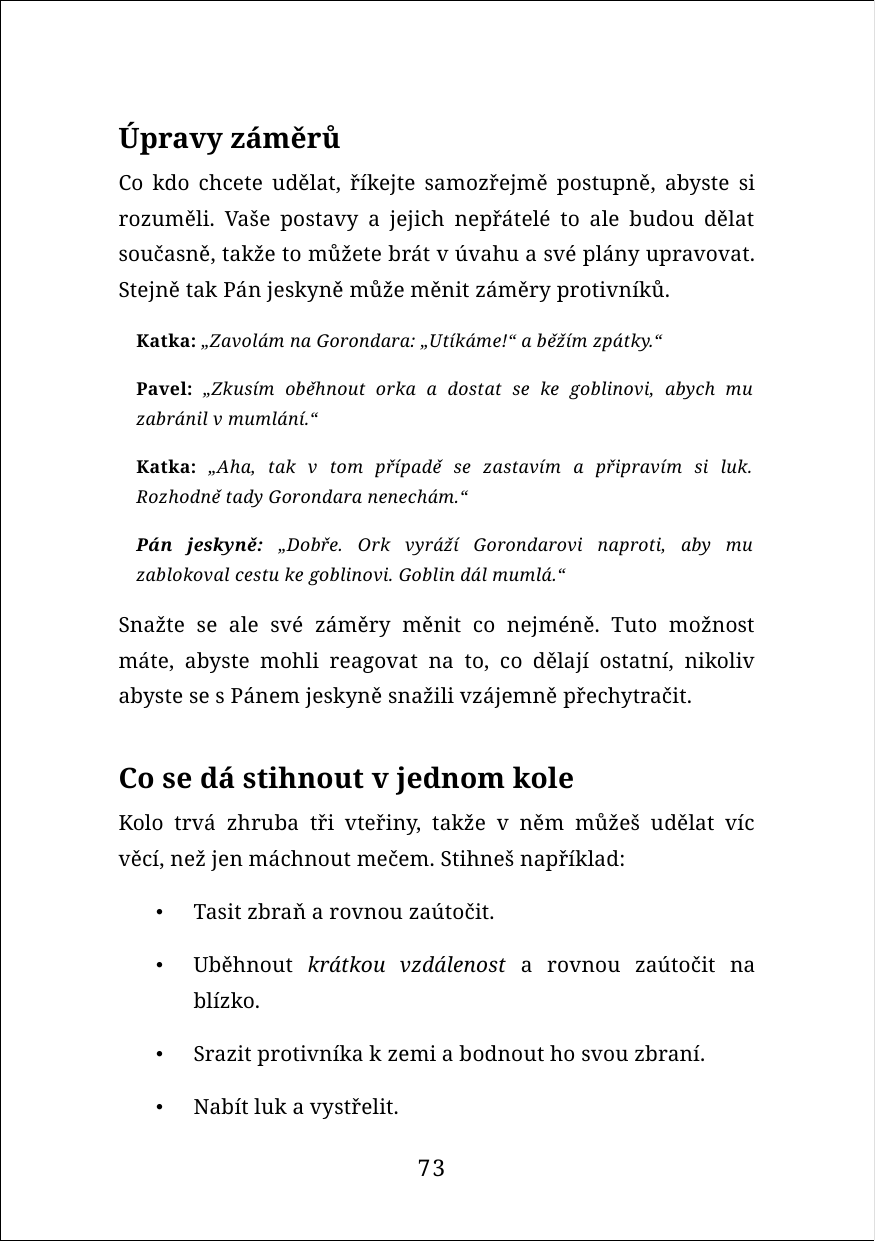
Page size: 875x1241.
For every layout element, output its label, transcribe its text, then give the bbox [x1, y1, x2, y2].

text Pán jeskyně: „Dobře. Ork vyráží Gorondarovi naproti, aby mu zablokoval cestu ke goblinovi. Goblin dál mumlá.“ [136, 532, 756, 587]
list Uběhnout krátkou vzdálenost a rovnou zaútočit na blízko. [156, 950, 756, 1014]
subtitle Úpravy záměrů [118, 118, 756, 157]
text Co kdo chcete udělat, říkejte samozřejmě postupně, abyste si rozuměli. Vaše postavy a jejich nepřátelé to ale budou dělat současně, takže to můžete brát v úvahu a své plány upravovat. Stejně tak Pán jeskyně může měnit záměry protivníků. [118, 168, 756, 303]
text Katka: „Zavolám na Gorondara: „Utíkáme!“ a běžím zpátky.“ [136, 328, 756, 352]
list Srazit protivníka k zemi a bodnout ho svou zbraní. [156, 1039, 756, 1068]
text Kolo trvá zhruba tři vteřiny, takže v něm můžeš udělat víc věcí, než jen máchnout mečem. Stihneš například: [118, 808, 756, 872]
text Snažte se ale své záměry měnit co nejméně. Tuto možnost máte, abyste mohli reagovat na to, co dělají ostatní, nikoliv abyste se s Pánem jeskyně snažili vzájemně přechytračit. [118, 610, 756, 710]
text Katka: „Aha, tak v tom případě se zastavím a připravím si luk. Rozhodně tady Gorondara nenechám.“ [136, 454, 756, 508]
list Nabít luk a vystřelit. [156, 1092, 756, 1121]
list Tasit zbraň a rovnou zaútočit. [156, 897, 756, 926]
text Pavel: „Zkusím oběhnout orka a dostat se ke goblinovi, abych mu zabránil v mumlání.“ [136, 376, 756, 430]
subtitle Co se dá stihnout v jednom kole [118, 758, 756, 797]
